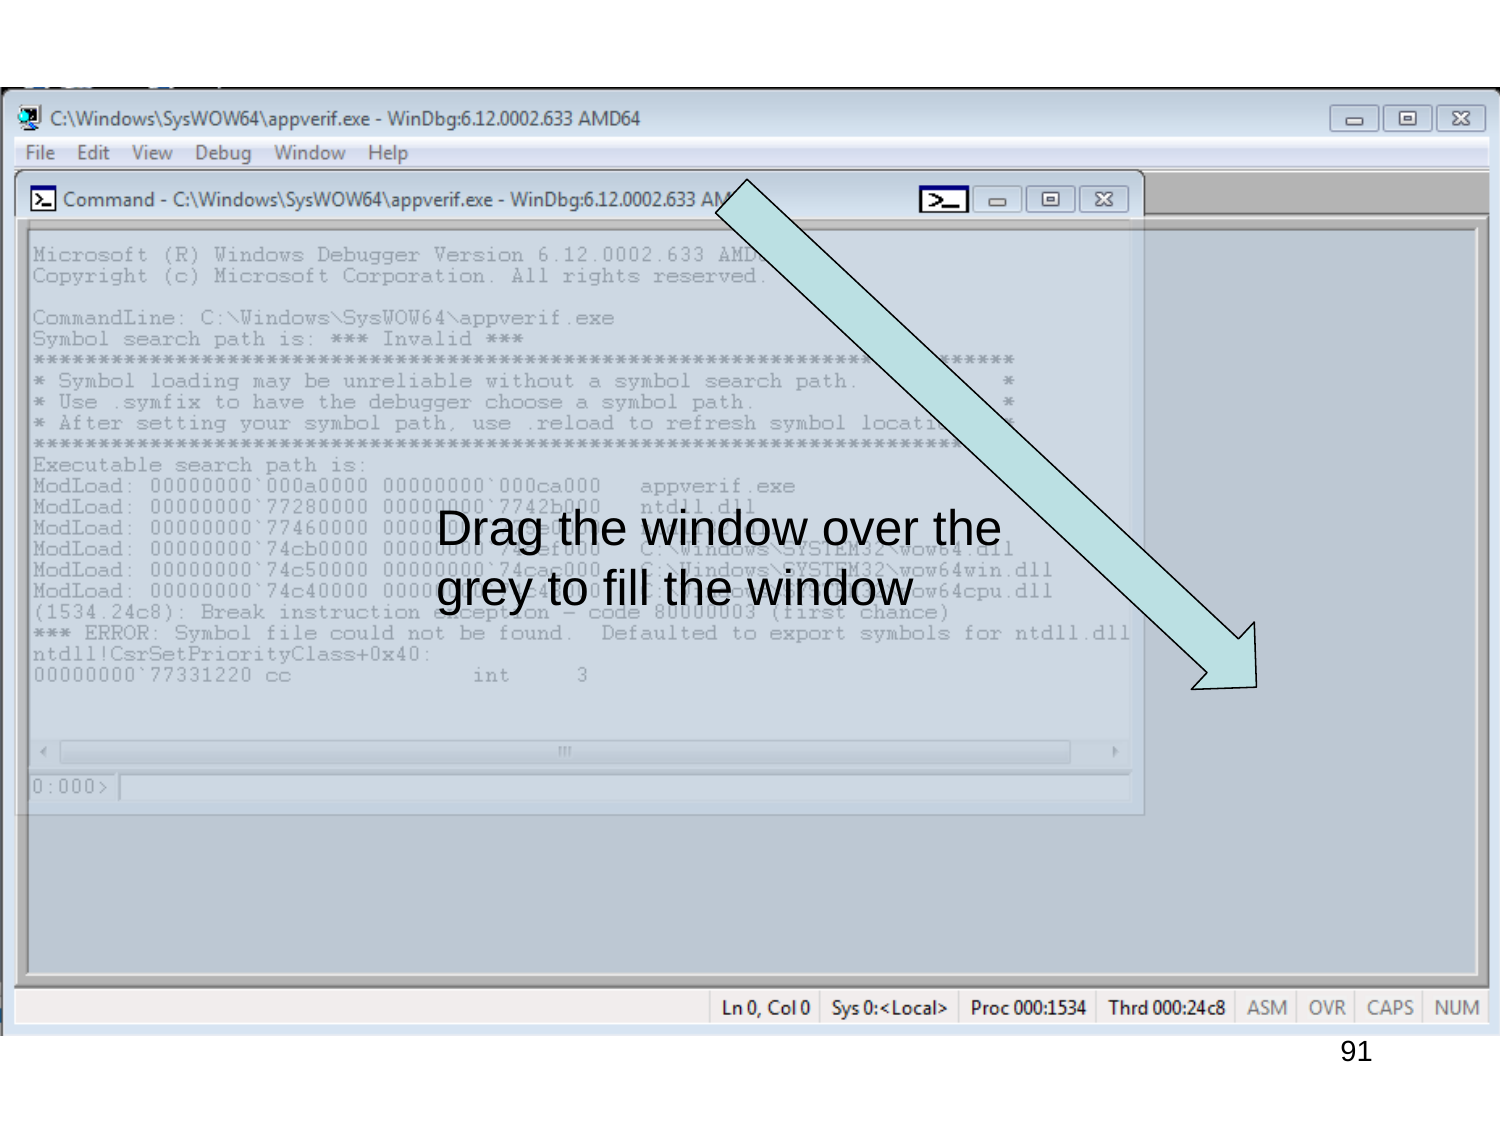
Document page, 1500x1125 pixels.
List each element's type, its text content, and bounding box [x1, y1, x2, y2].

title [0, 0, 1500, 87]
picture [0, 87, 1500, 1036]
text_box Drag the window over the grey to fill the window [421, 487, 1032, 623]
text_box [715, 179, 1257, 690]
text_box 1 [1074, 1036, 1388, 1101]
